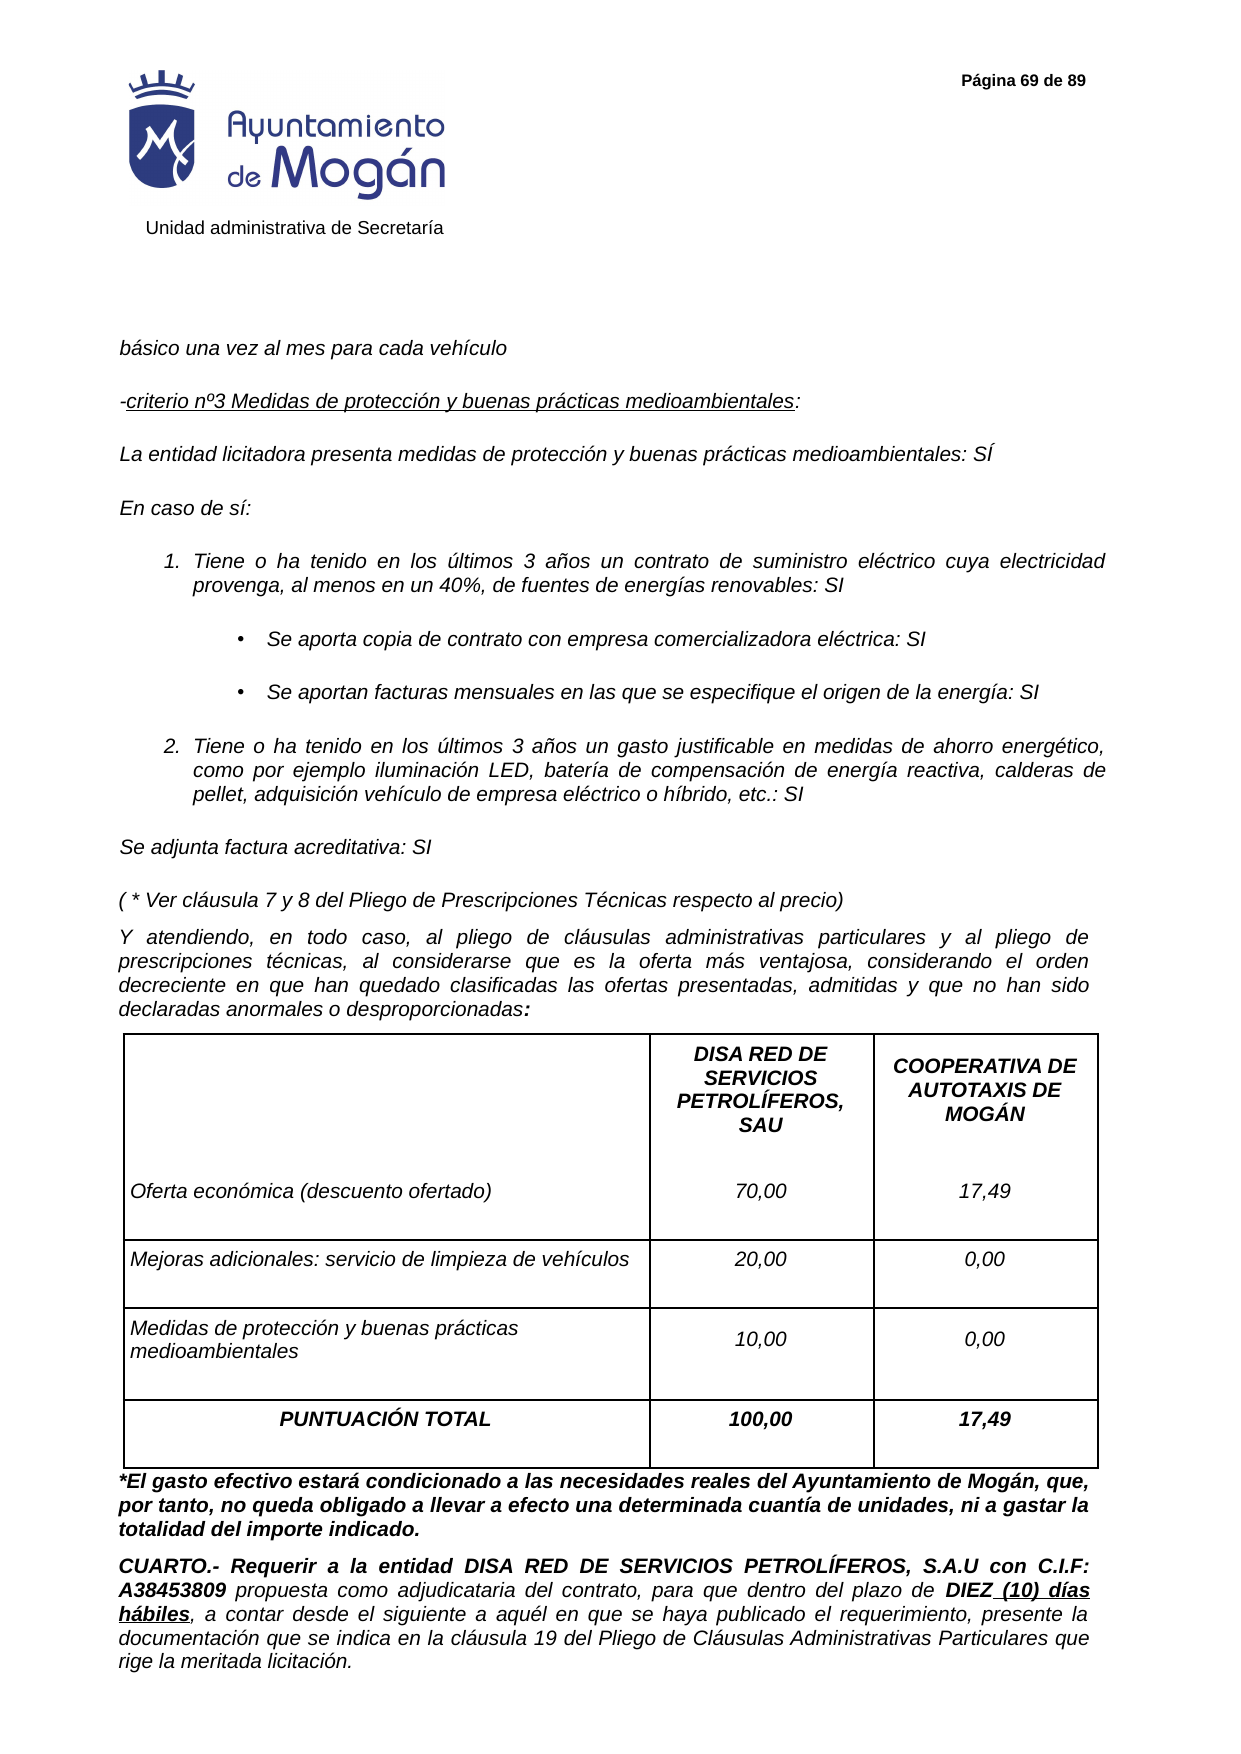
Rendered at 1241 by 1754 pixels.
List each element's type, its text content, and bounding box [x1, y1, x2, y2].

text Y atendiendo, en todo caso, al pliego de cláusulas administrativas particulares y al pliego de prescripciones técnicas, al considerarse que es la oferta más ventajosa, considerando el orden decreciente en que han quedado clasificadas las ofertas presentadas, admitidas y que no han sido declaradas anormales o desproporcionadas: [118, 925, 1092, 1021]
text *El gasto efectivo estará condicionado a las necesidades reales del Ayuntamiento de Mogán, que, por tanto, no queda obligado a llevar a efecto una determinada cuantía de unidades, ni a gastar la totalidad del importe indicado. [118, 1469, 1092, 1541]
table_cell Mejoras adicionales: servicio de limpieza de vehículos [125, 1241, 649, 1307]
table_cell Oferta económica (descuento ofertado) [125, 1173, 649, 1239]
table_header [125, 1035, 649, 1173]
table_cell 20,00 [651, 1241, 873, 1307]
table_cell Medidas de protección y buenas prácticas medioambientales [125, 1309, 649, 1399]
table_cell PUNTUACIÓN TOTAL [125, 1401, 649, 1467]
table_cell 10,00 [651, 1309, 873, 1399]
table_header COOPERATIVA DE AUTOTAXIS DE MOGÁN [875, 1035, 1097, 1173]
table_header básico una vez al mes para cada vehículo -criterio nº3 Medidas de protección y buenas prácticas medioambientales: La entidad licitadora presenta medidas de protección y buenas prácticas medioambientales: SÍ En caso de sí: Tiene o ha tenido en los últimos 3 años un contrato de suministro eléctrico cuya electricidad provenga, al menos en un 40%, de fuentes de energías renovables: SI Se aporta copia de contrato con empresa comercializadora eléctrica: SI Se aportan facturas mensuales en las que se especifique el origen de la energía: SI Tiene o ha tenido en los últimos 3 años un gasto justificable en medidas de ahorro energético, como por ejemplo iluminación LED, batería de compensación de energía reactiva, calderas de pellet, adquisición vehículo de empresa eléctrico o híbrido, etc.: SI Se adjunta factura acreditativa: SI [118, 335, 1110, 888]
table_cell 0,00 [875, 1241, 1097, 1307]
table_cell 17,49 [875, 1173, 1097, 1239]
text CUARTO.- Requerir a la entidad DISA RED DE SERVICIOS PETROLÍFEROS, S.A.U con C.I.F: A38453809 propuesta como adjudicataria del contrato, para que dentro del plazo de DIEZ (10) días hábiles, a contar desde el siguiente a aquél en que se haya publicado el requerimiento, presente la documentación que se indica en la cláusula 19 del Pliego de Cláusulas Administrativas Particulares que rige la meritada licitación. [118, 1553, 1092, 1673]
table_cell 100,00 [651, 1401, 873, 1467]
table_cell 17,49 [875, 1401, 1097, 1467]
text ( * Ver cláusula 7 y 8 del Pliego de Prescripciones Técnicas respecto al precio) [118, 888, 1092, 912]
table_header DISA RED DE SERVICIOS PETROLÍFEROS, SAU [651, 1035, 873, 1173]
table_cell 70,00 [651, 1173, 873, 1239]
table_cell 0,00 [875, 1309, 1097, 1399]
